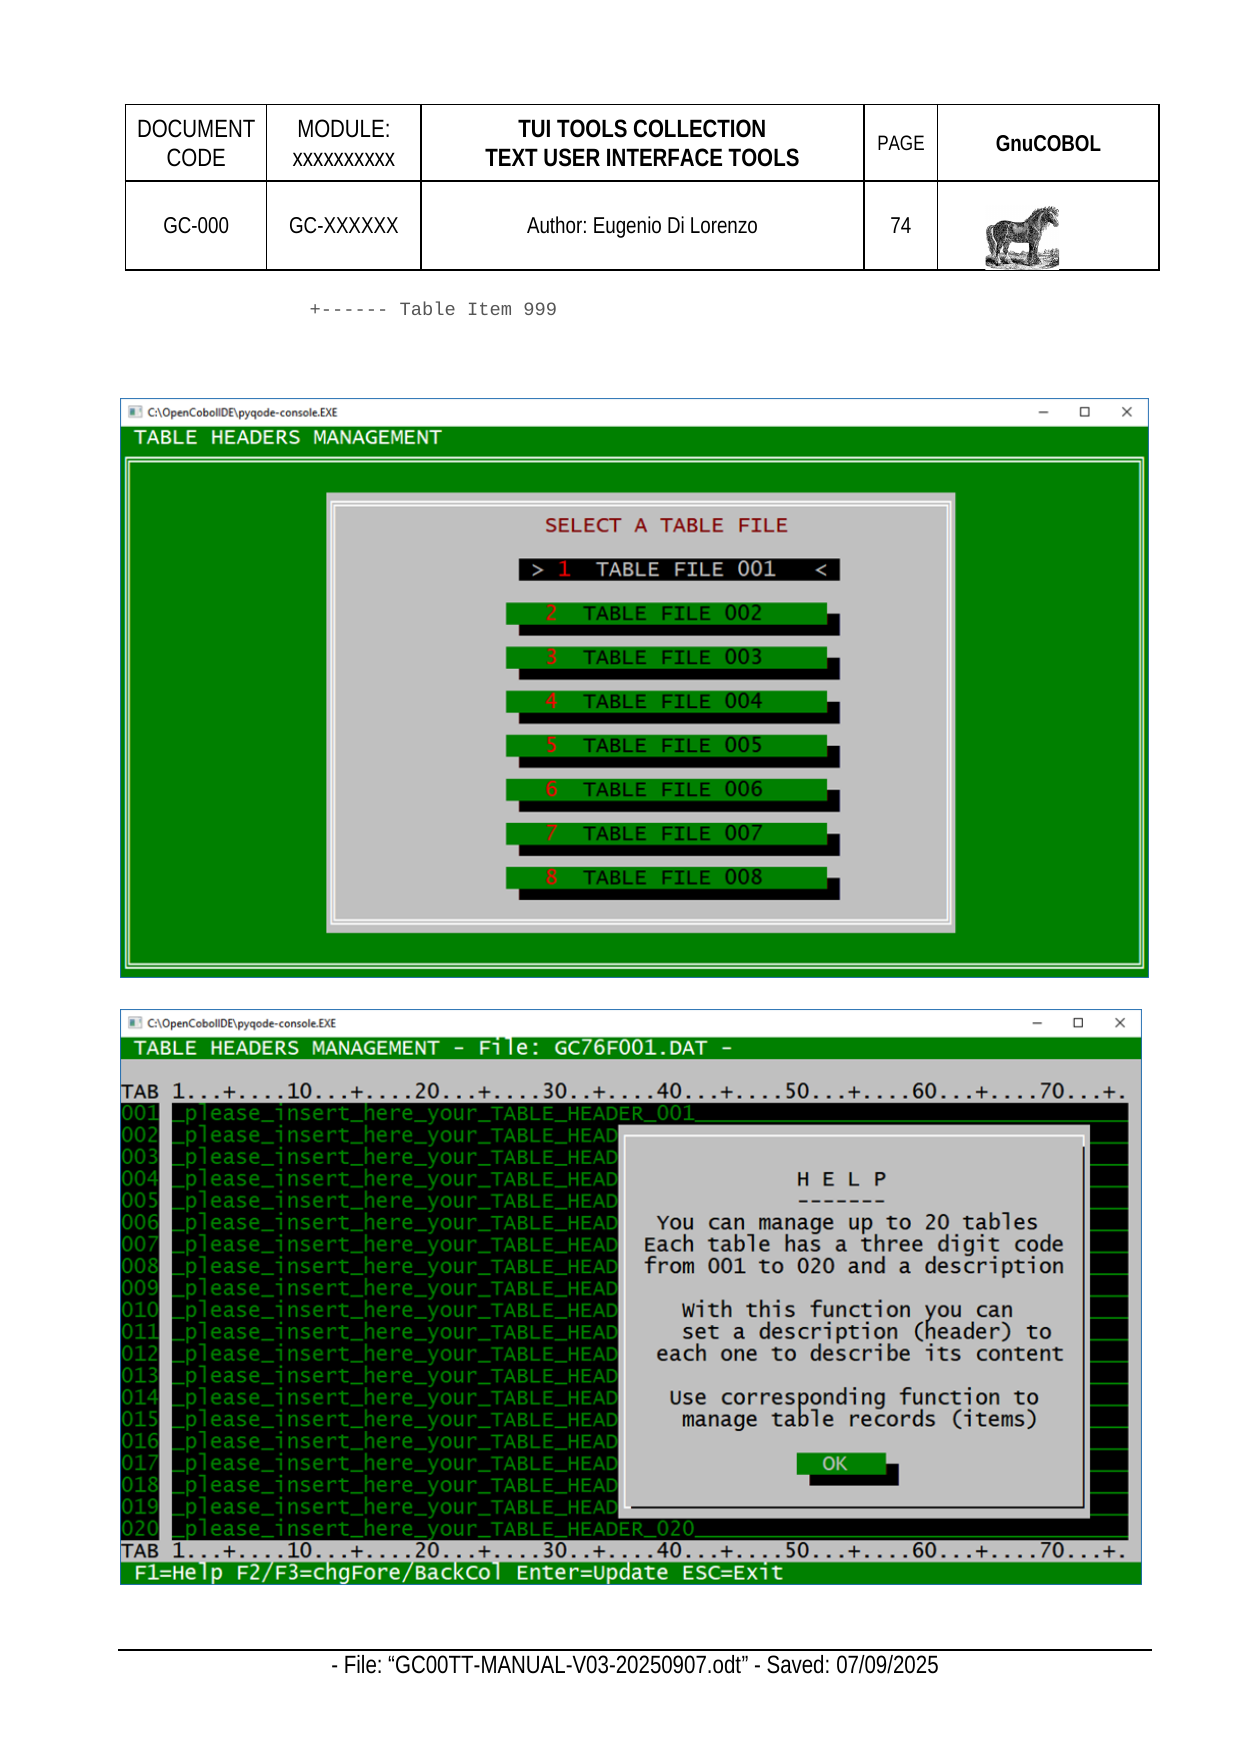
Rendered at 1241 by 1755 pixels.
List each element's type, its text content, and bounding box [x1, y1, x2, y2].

text +------ Table Item 999 [118, 299, 1152, 321]
